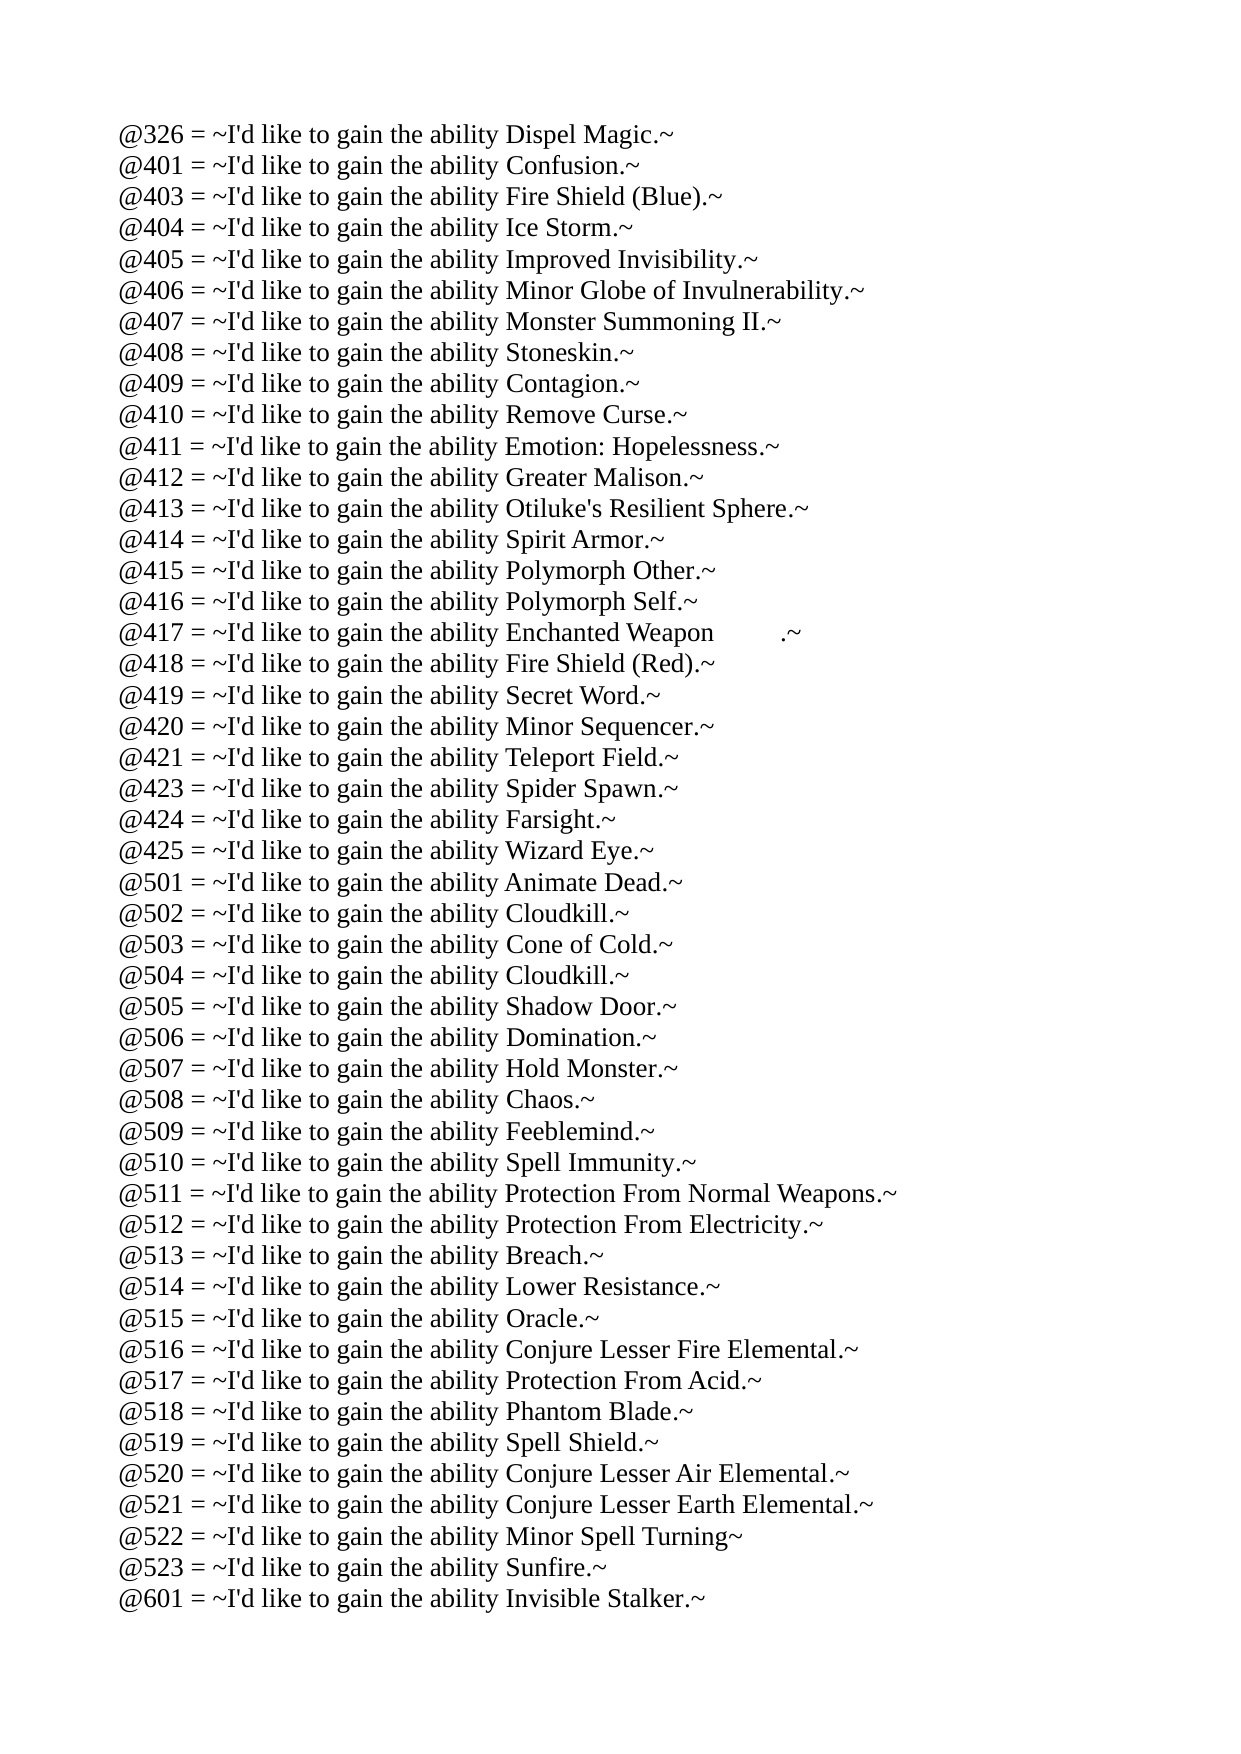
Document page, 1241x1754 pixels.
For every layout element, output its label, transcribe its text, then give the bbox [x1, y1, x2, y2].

text @413 = ~I'd like to gain the ability Otiluke's Resilient Sphere.~ [118, 492, 1122, 523]
text @408 = ~I'd like to gain the ability Stoneskin.~ [118, 336, 1122, 367]
text @520 = ~I'd like to gain the ability Conjure Lesser Air Elemental.~ [118, 1457, 1122, 1488]
text @416 = ~I'd like to gain the ability Polymorph Self.~ [118, 585, 1122, 616]
text @411 = ~I'd like to gain the ability Emotion: Hopelessness.~ [118, 429, 1122, 461]
text @505 = ~I'd like to gain the ability Shadow Door.~ [118, 990, 1122, 1021]
text @503 = ~I'd like to gain the ability Cone of Cold.~ [118, 928, 1122, 959]
text @420 = ~I'd like to gain the ability Minor Sequencer.~ [118, 710, 1122, 741]
text @508 = ~I'd like to gain the ability Chaos.~ [118, 1084, 1122, 1115]
text @424 = ~I'd like to gain the ability Farsight.~ [118, 803, 1122, 834]
text @504 = ~I'd like to gain the ability Cloudkill.~ [118, 959, 1122, 990]
text @418 = ~I'd like to gain the ability Fire Shield (Red).~ [118, 648, 1122, 679]
text @401 = ~I'd like to gain the ability Confusion.~ [118, 149, 1122, 180]
text @423 = ~I'd like to gain the ability Spider Spawn.~ [118, 772, 1122, 803]
text @419 = ~I'd like to gain the ability Secret Word.~ [118, 679, 1122, 710]
text @407 = ~I'd like to gain the ability Monster Summoning II.~ [118, 305, 1122, 336]
text @409 = ~I'd like to gain the ability Contagion.~ [118, 367, 1122, 398]
text @601 = ~I'd like to gain the ability Invisible Stalker.~ [118, 1582, 1122, 1613]
text @326 = ~I'd like to gain the ability Dispel Magic.~ [118, 118, 1122, 149]
text @507 = ~I'd like to gain the ability Hold Monster.~ [118, 1052, 1122, 1084]
text @518 = ~I'd like to gain the ability Phantom Blade.~ [118, 1395, 1122, 1426]
text @406 = ~I'd like to gain the ability Minor Globe of Invulnerability.~ [118, 274, 1122, 305]
text @514 = ~I'd like to gain the ability Lower Resistance.~ [118, 1271, 1122, 1302]
text @522 = ~I'd like to gain the ability Minor Spell Turning~ [118, 1520, 1122, 1551]
text @502 = ~I'd like to gain the ability Cloudkill.~ [118, 897, 1122, 928]
text @404 = ~I'd like to gain the ability Ice Storm.~ [118, 212, 1122, 243]
text @515 = ~I'd like to gain the ability Oracle.~ [118, 1302, 1122, 1333]
text @410 = ~I'd like to gain the ability Remove Curse.~ [118, 398, 1122, 429]
text @506 = ~I'd like to gain the ability Domination.~ [118, 1021, 1122, 1052]
text @421 = ~I'd like to gain the ability Teleport Field.~ [118, 741, 1122, 772]
text @415 = ~I'd like to gain the ability Polymorph Other.~ [118, 554, 1122, 585]
text @509 = ~I'd like to gain the ability Feeblemind.~ [118, 1115, 1122, 1146]
text @512 = ~I'd like to gain the ability Protection From Electricity.~ [118, 1208, 1122, 1239]
text @414 = ~I'd like to gain the ability Spirit Armor.~ [118, 523, 1122, 554]
text @425 = ~I'd like to gain the ability Wizard Eye.~ [118, 834, 1122, 866]
text @517 = ~I'd like to gain the ability Protection From Acid.~ [118, 1364, 1122, 1395]
text @519 = ~I'd like to gain the ability Spell Shield.~ [118, 1426, 1122, 1457]
text @516 = ~I'd like to gain the ability Conjure Lesser Fire Elemental.~ [118, 1333, 1122, 1364]
text @405 = ~I'd like to gain the ability Improved Invisibility.~ [118, 243, 1122, 274]
text @417 = ~I'd like to gain the ability Enchanted Weapon .~ [118, 616, 1122, 648]
text @412 = ~I'd like to gain the ability Greater Malison.~ [118, 461, 1122, 492]
text @403 = ~I'd like to gain the ability Fire Shield (Blue).~ [118, 180, 1122, 212]
text @521 = ~I'd like to gain the ability Conjure Lesser Earth Elemental.~ [118, 1488, 1122, 1520]
text @523 = ~I'd like to gain the ability Sunfire.~ [118, 1551, 1122, 1582]
text @513 = ~I'd like to gain the ability Breach.~ [118, 1239, 1122, 1271]
text @501 = ~I'd like to gain the ability Animate Dead.~ [118, 866, 1122, 897]
text @510 = ~I'd like to gain the ability Spell Immunity.~ [118, 1146, 1122, 1177]
text @511 = ~I'd like to gain the ability Protection From Normal Weapons.~ [118, 1177, 1122, 1208]
